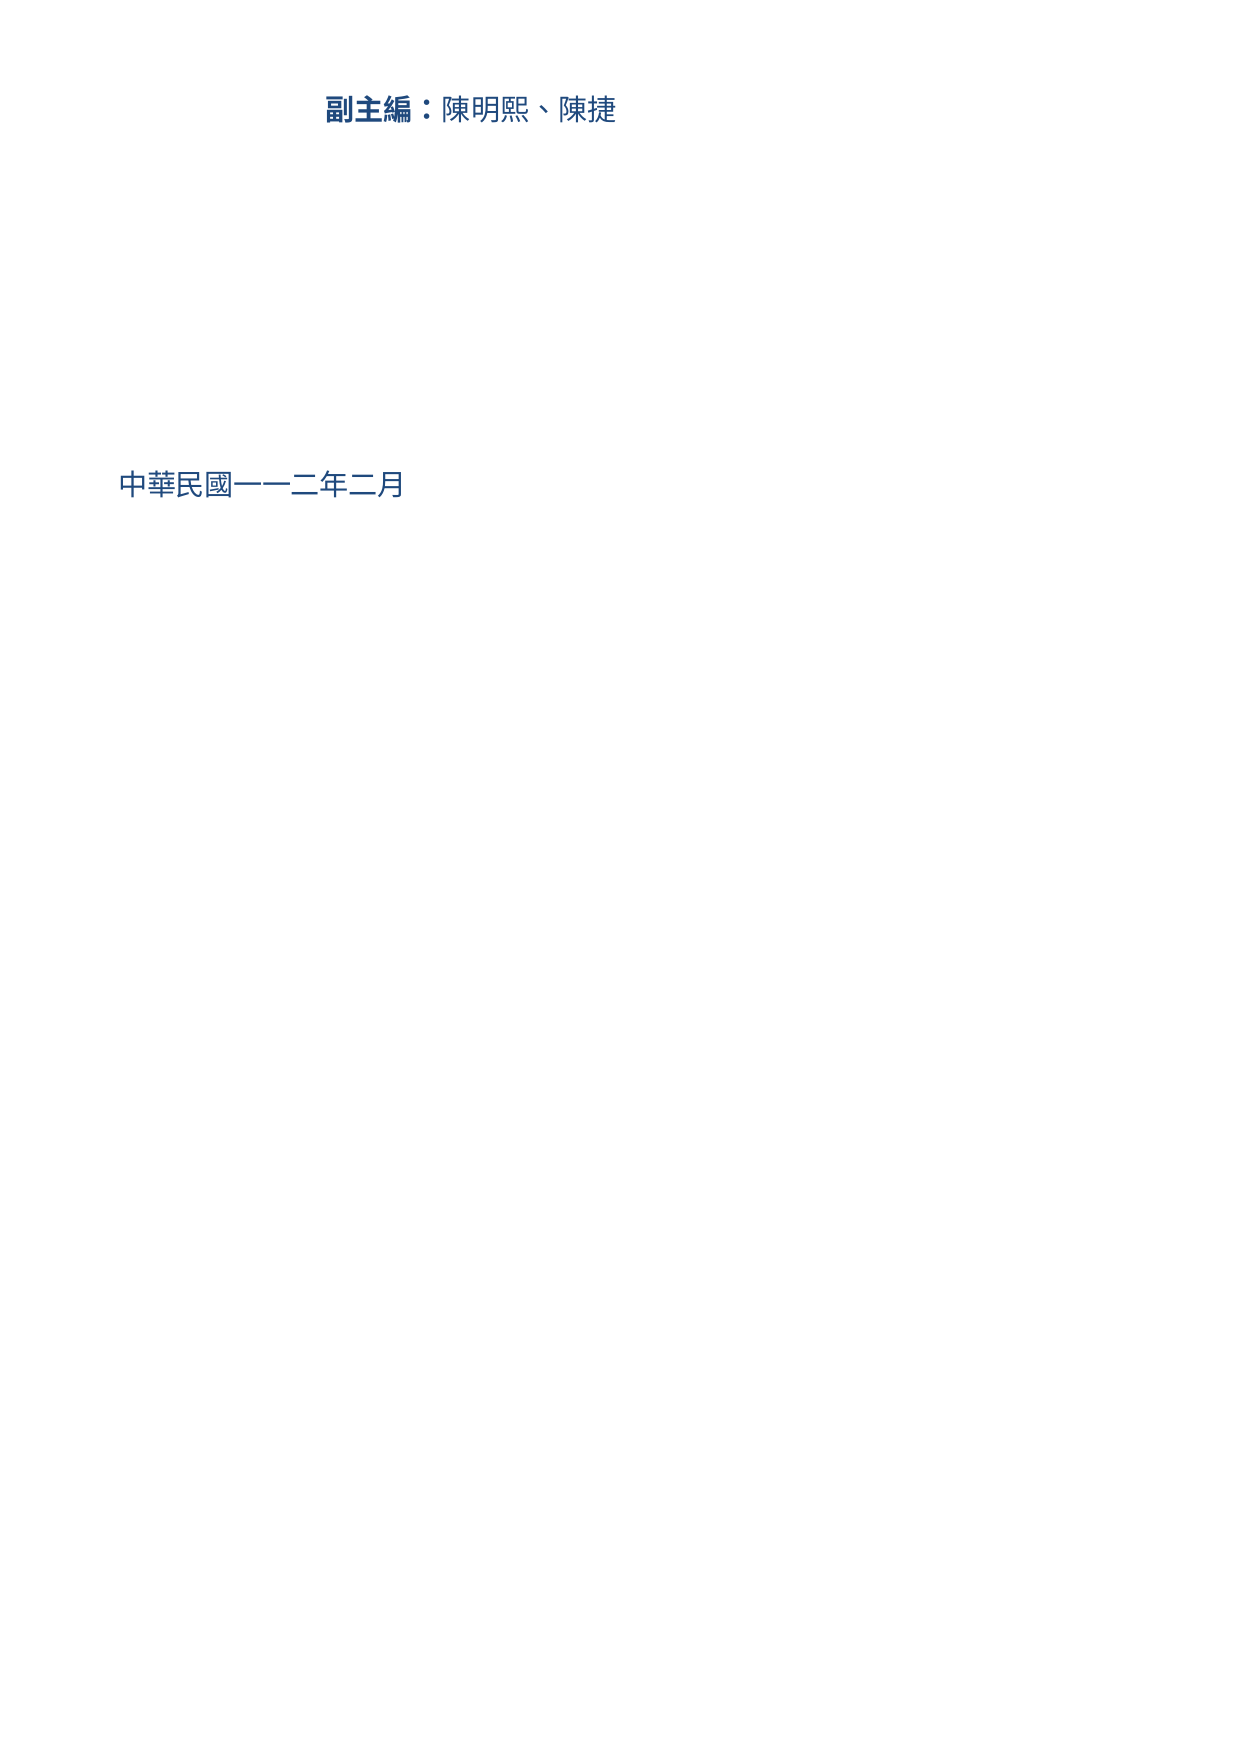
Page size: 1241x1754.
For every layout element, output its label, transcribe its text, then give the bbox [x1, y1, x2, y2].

text 副主編：陳明熙、陳捷 [325, 66, 1122, 129]
text 中華民國一一二年二月 [118, 441, 1122, 504]
